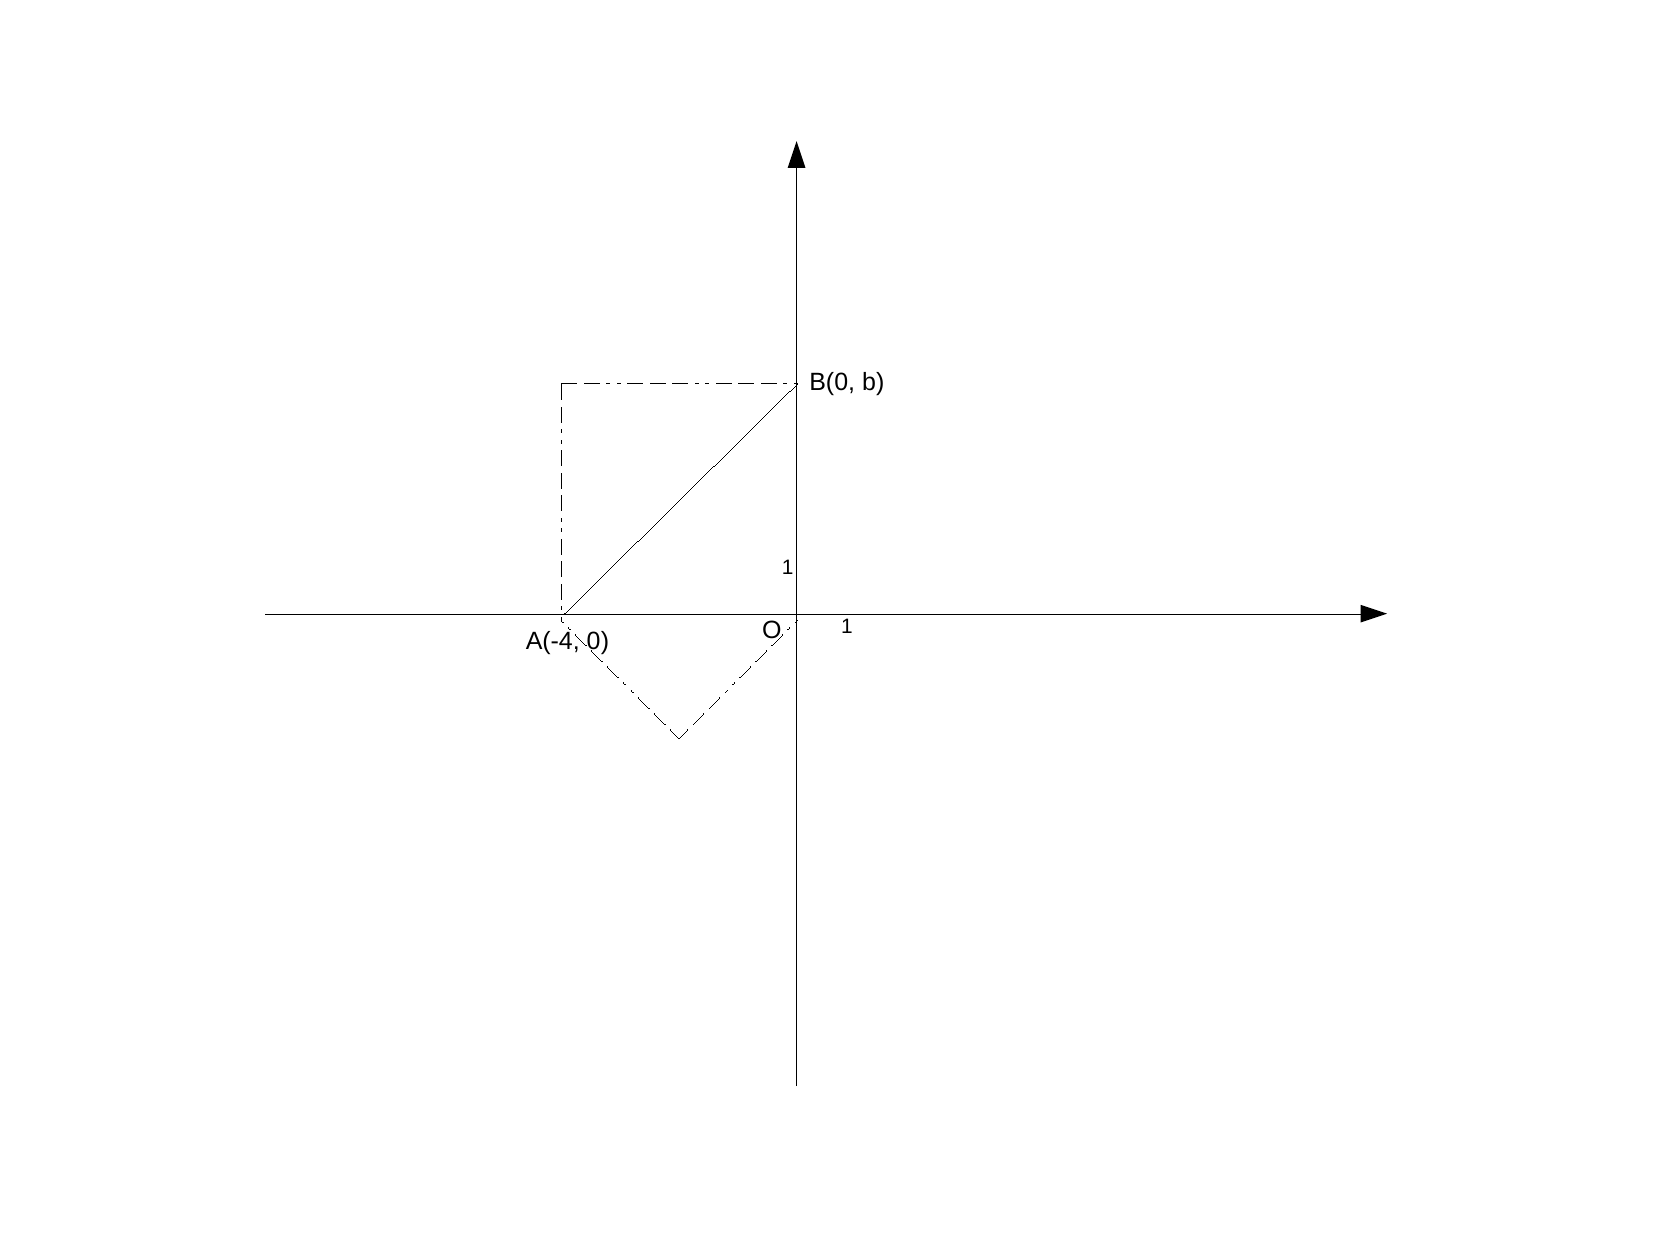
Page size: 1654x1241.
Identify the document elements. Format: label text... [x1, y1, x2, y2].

text_box O [747, 607, 797, 651]
text_box 1 [767, 548, 809, 587]
text_box B(0, b) [794, 359, 900, 403]
text_box [125, 118, 1536, 890]
text_box 1 [826, 607, 868, 646]
text_box A(-4, 0) [511, 619, 625, 663]
